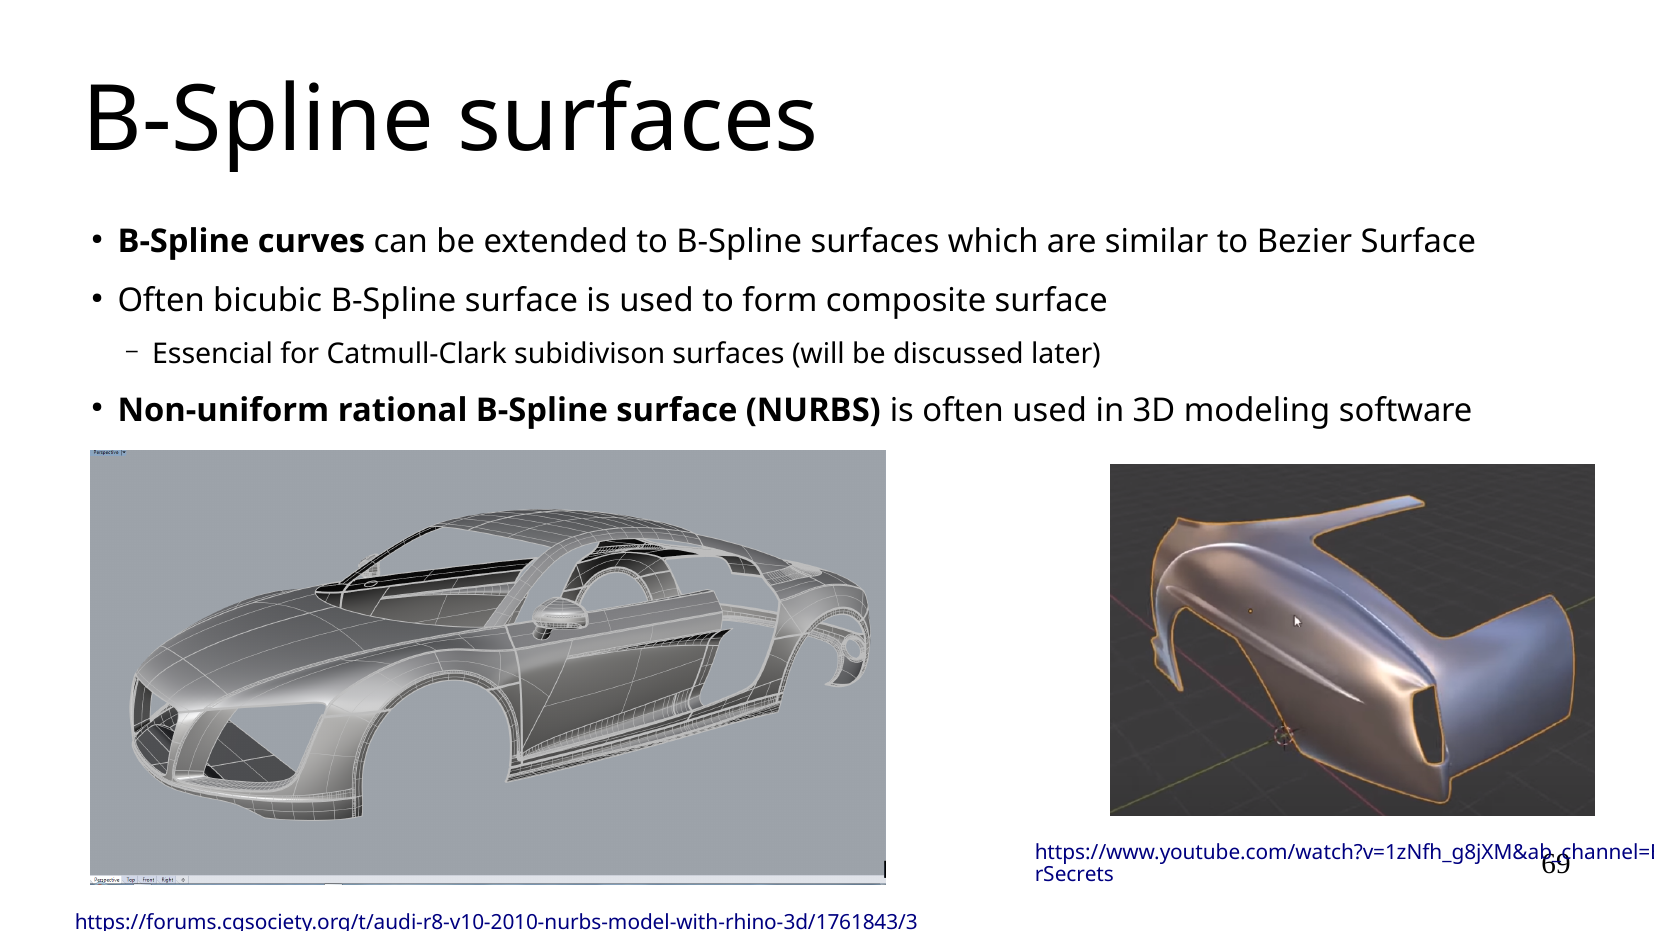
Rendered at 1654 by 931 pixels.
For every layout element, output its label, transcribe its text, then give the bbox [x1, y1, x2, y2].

picture [90, 450, 886, 886]
text_box https://forums.cgsociety.org/t/audi-r8-v10-2010-nurbs-model-with-rhino-3d/1761843/3 [60, 900, 991, 931]
text_box https://www.youtube.com/watch?v=1zNfh_g8jXM&ab_channel=BlenderSecrets [1020, 829, 1654, 871]
picture [1110, 464, 1595, 816]
list B-Spline curves can be extended to B-Spline surfaces which are similar to Bezier Surface Often bicubic B-Spline surface is used to form composite surface Essencial for Catmull-Clark subidivison surfaces (will be discussed later) Non-uniform rational B-Spline surface (NURBS) is often used in 3D modeling software [82, 217, 1571, 436]
title B-Spline surfaces [82, 37, 1571, 193]
